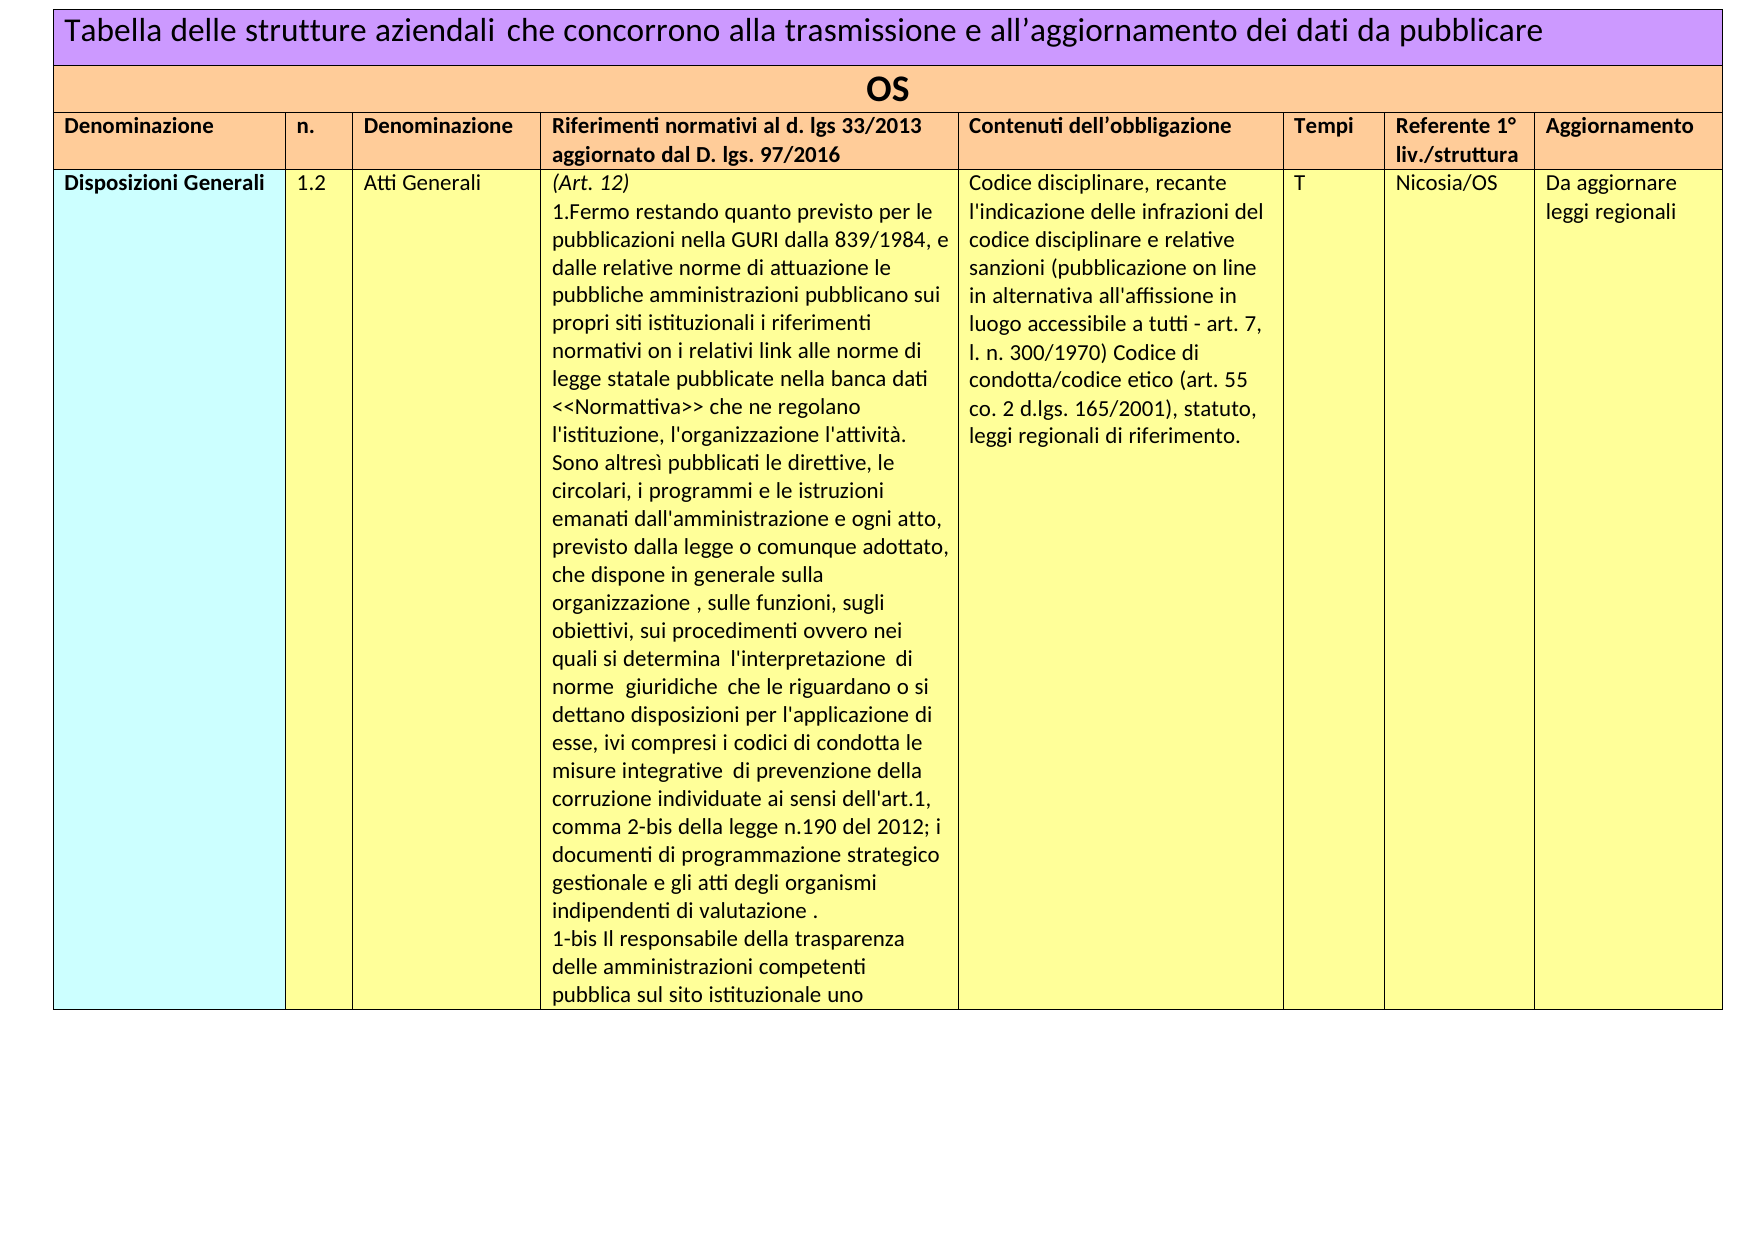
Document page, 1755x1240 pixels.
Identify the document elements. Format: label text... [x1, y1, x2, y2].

table_cell Referente 1° liv./struttura [1385, 113, 1534, 169]
table_cell Tempi [1284, 113, 1384, 169]
table_cell Codice disciplinare, recante l'indicazione delle infrazioni del codice disciplinare e relative sanzioni (pubblicazione on line in alternativa all'affissione in luogo accessibile a tutti - art. 7, l. n. 300/1970) Codice di condotta/codice etico (art. 55 co. 2 d.lgs. 165/2001), statuto, leggi regionali di riferimento. [959, 170, 1283, 1009]
table_header Tabella delle strutture aziendali che concorrono alla trasmissione e all’aggiornamento dei dati da pubblicare [54, 10, 1722, 65]
table_cell OS [54, 66, 1722, 112]
table_cell T [1284, 170, 1384, 1009]
table_cell 1.2 [286, 170, 352, 1009]
table_cell Denominazione [54, 113, 285, 169]
table_cell Nicosia/OS [1385, 170, 1534, 1009]
table_cell Da aggiornare leggi regionali [1535, 170, 1722, 1009]
table_cell Riferimenti normativi al d. lgs 33/2013 aggiornato dal D. lgs. 97/2016 [541, 113, 958, 169]
table_cell Contenuti dell’obbligazione [959, 113, 1283, 169]
table_cell Disposizioni Generali [54, 170, 285, 1009]
table_cell Denominazione [353, 113, 540, 169]
table_cell Atti Generali [353, 170, 540, 1009]
table_cell Aggiornamento [1535, 113, 1722, 169]
table_cell (Art. 12) 1.Fermo restando quanto previsto per le pubblicazioni nella GURI dalla 839/1984, e dalle relative norme di attuazione le pubbliche amministrazioni pubblicano sui propri siti istituzionali i riferimenti normativi on i relativi link alle norme di legge statale pubblicate nella banca dati <<Normattiva>> che ne regolano l'istituzione, l'organizzazione l'attività. Sono altresì pubblicati le direttive, le circolari, i programmi e le istruzioni emanati dall'amministrazione e ogni atto, previsto dalla legge o comunque adottato, che dispone in generale sulla organizzazione , sulle funzioni, sugli obiettivi, sui procedimenti ovvero nei quali si determina l'interpretazione di norme giuridiche che le riguardano o si dettano disposizioni per l'applicazione di esse, ivi compresi i codici di condotta le misure integrative di prevenzione della corruzione individuate ai sensi dell'art.1, comma 2-bis della legge n.190 del 2012; i documenti di programmazione strategico gestionale e gli atti degli organismi indipendenti di valutazione . 1-bis Il responsabile della trasparenza delle amministrazioni competenti pubblica sul sito istituzionale uno [541, 170, 958, 1009]
table_cell n. [286, 113, 352, 169]
